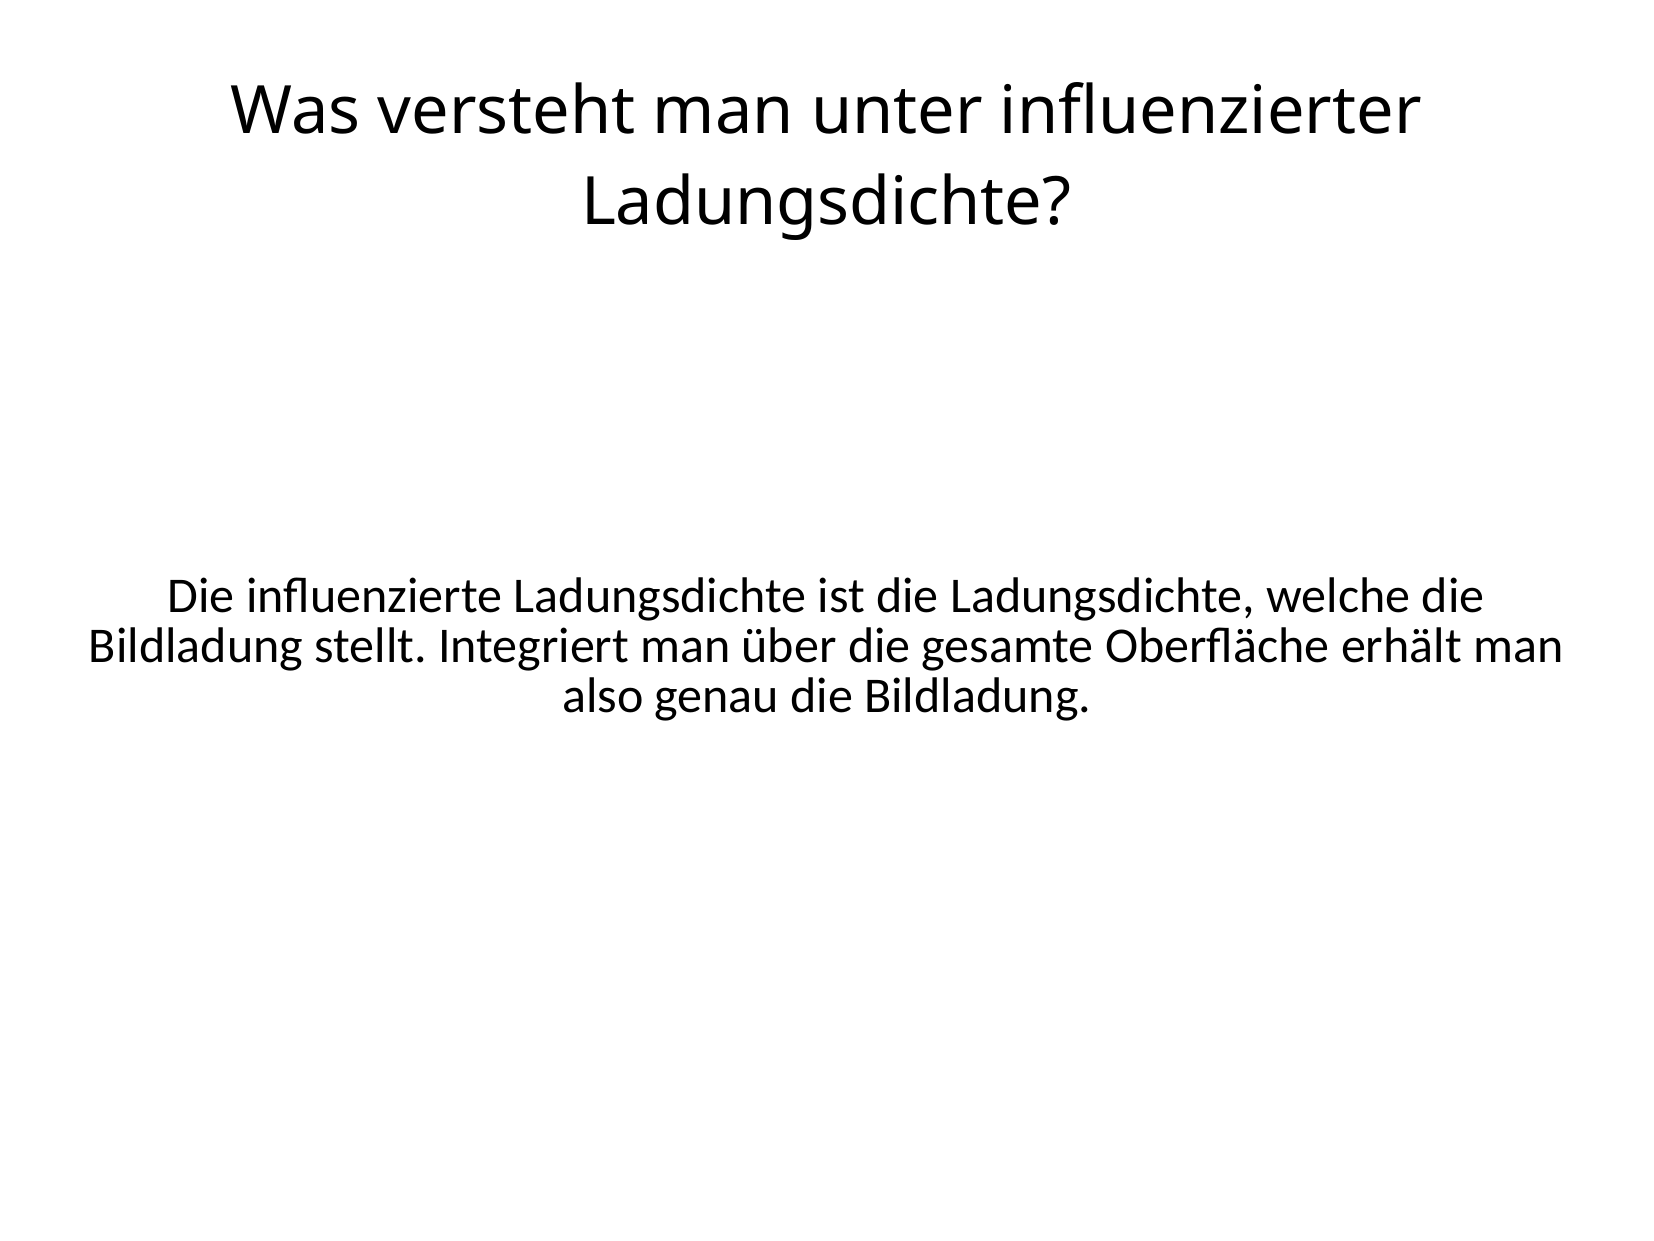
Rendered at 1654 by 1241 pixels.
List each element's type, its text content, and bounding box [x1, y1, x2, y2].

title Was versteht man unter influenzierter Ladungsdichte? [82, 49, 1571, 257]
subtitle Die influenzierte Ladungsdichte ist die Ladungsdichte, welche die Bildladung stellt. Integriert man über die gesamte Oberfläche erhält man also genau die Bildladung. [82, 290, 1571, 1010]
